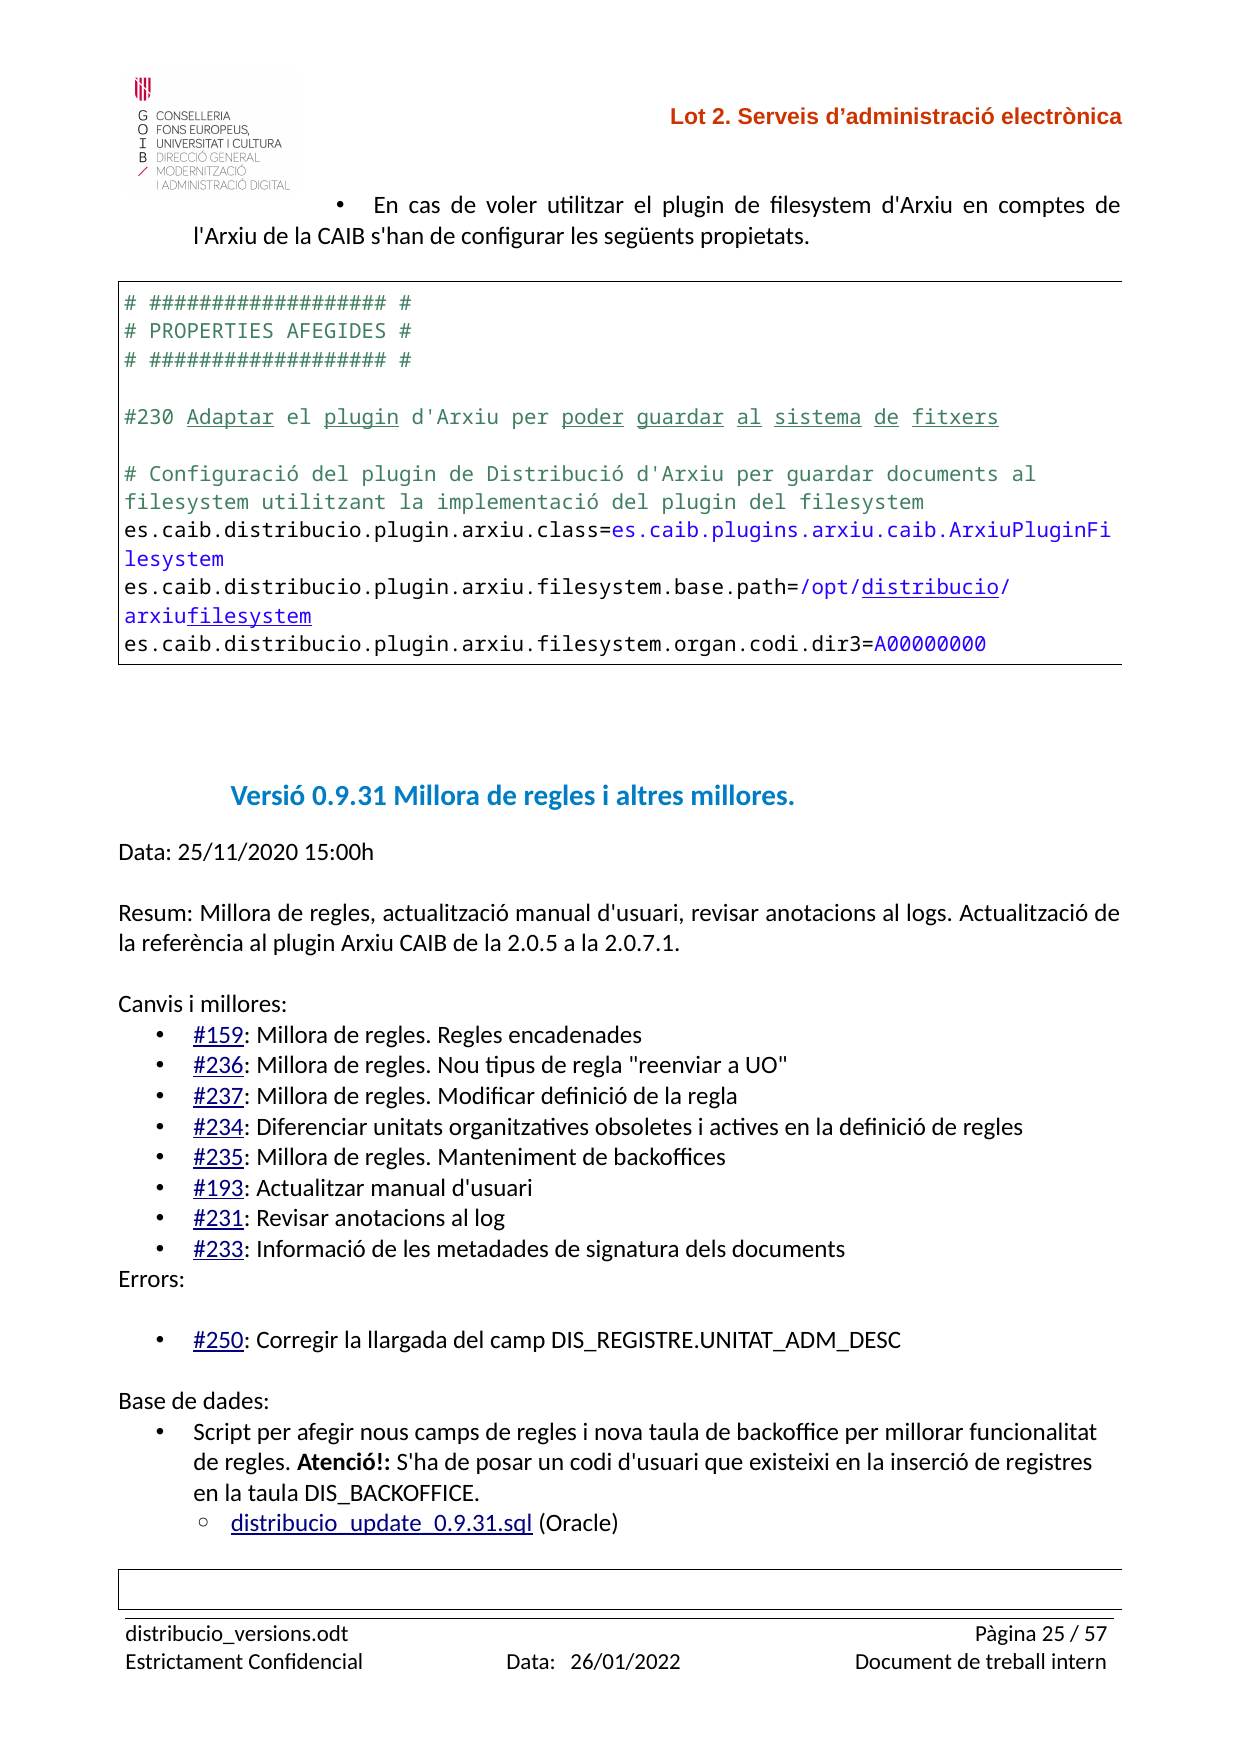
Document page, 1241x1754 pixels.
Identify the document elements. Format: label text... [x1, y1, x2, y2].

text Errors: [118, 1263, 1122, 1294]
table_header # ################### # # PROPERTIES AFEGIDES # # ################### # #230 Adaptar el plugin d'Arxiu per poder guardar al sistema de fitxers # Configuració del plugin de Distribució d'Arxiu per guardar documents al filesystem utilitzant la implementació del plugin del filesystem es.caib.distribucio.plugin.arxiu.class=es.caib.plugins.arxiu.caib.ArxiuPluginFilesystem es.caib.distribucio.plugin.arxiu.filesystem.base.path=/opt/distribucio/arxiufilesystem es.caib.distribucio.plugin.arxiu.filesystem.organ.codi.dir3=A00000000 [119, 282, 1122, 663]
list #159: Millora de regles. Regles encadenades [156, 1019, 1122, 1049]
list #234: Diferenciar unitats organitzatives obsoletes i actives en la definició de regles [156, 1111, 1122, 1141]
list #237: Millora de regles. Modificar definició de la regla [156, 1080, 1122, 1111]
list #193: Actualitzar manual d'usuari [156, 1172, 1122, 1202]
list #233: Informació de les metadades de signatura dels documents [156, 1233, 1122, 1263]
text Data: 25/11/2020 15:00h [118, 836, 1122, 866]
text Resum: Millora de regles, actualització manual d'usuari, revisar anotacions al logs. Actualització de la referència al plugin Arxiu CAIB de la 2.0.5 a la 2.0.7.1. [118, 897, 1122, 958]
list #235: Millora de regles. Manteniment de backoffices [156, 1141, 1122, 1172]
text Base de dades: [118, 1385, 1122, 1416]
text Canvis i millores: [118, 988, 1122, 1019]
list #231: Revisar anotacions al log [156, 1202, 1122, 1233]
subtitle Versió 0.9.31 Millora de regles i altres millores. [153, 777, 1122, 812]
list #236: Millora de regles. Nou tipus de regla "reenviar a UO" [156, 1049, 1122, 1080]
list distribucio_update_0.9.31.sql (Oracle) [193, 1507, 1122, 1538]
list En cas de voler utilitzar el plugin de filesystem d'Arxiu en comptes de l'Arxiu de la CAIB s'han de configurar les següents propietats. [156, 190, 1122, 251]
picture [126, 70, 299, 197]
list #250: Corregir la llargada del camp DIS_REGISTRE.UNITAT_ADM_DESC [156, 1324, 1122, 1355]
list Script per afegir nous camps de regles i nova taula de backoffice per millorar funcionalitat de regles. Atenció!: S'ha de posar un codi d'usuari que existeixi en la inserció de registres en la taula DIS_BACKOFFICE. [156, 1416, 1122, 1507]
